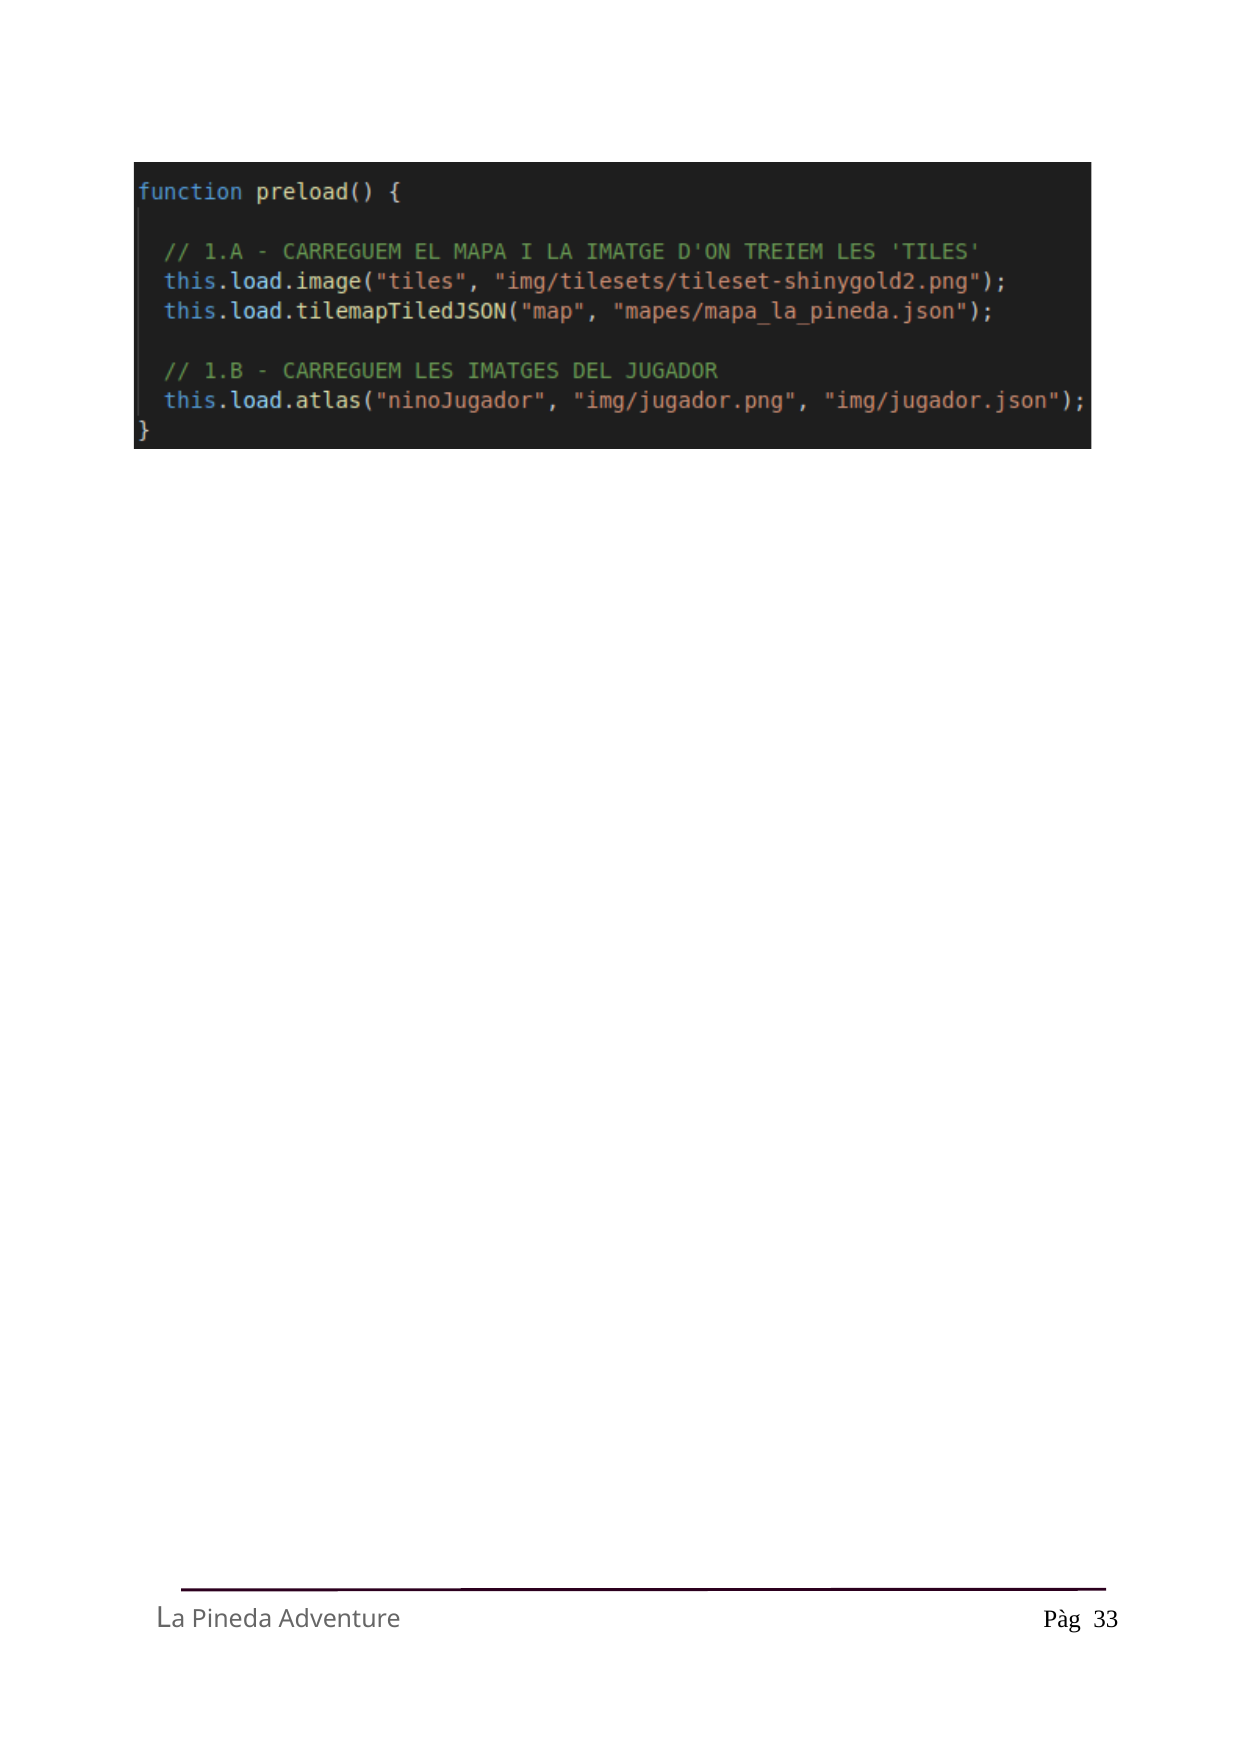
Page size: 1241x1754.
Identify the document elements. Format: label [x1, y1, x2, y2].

picture [133, 162, 1092, 449]
